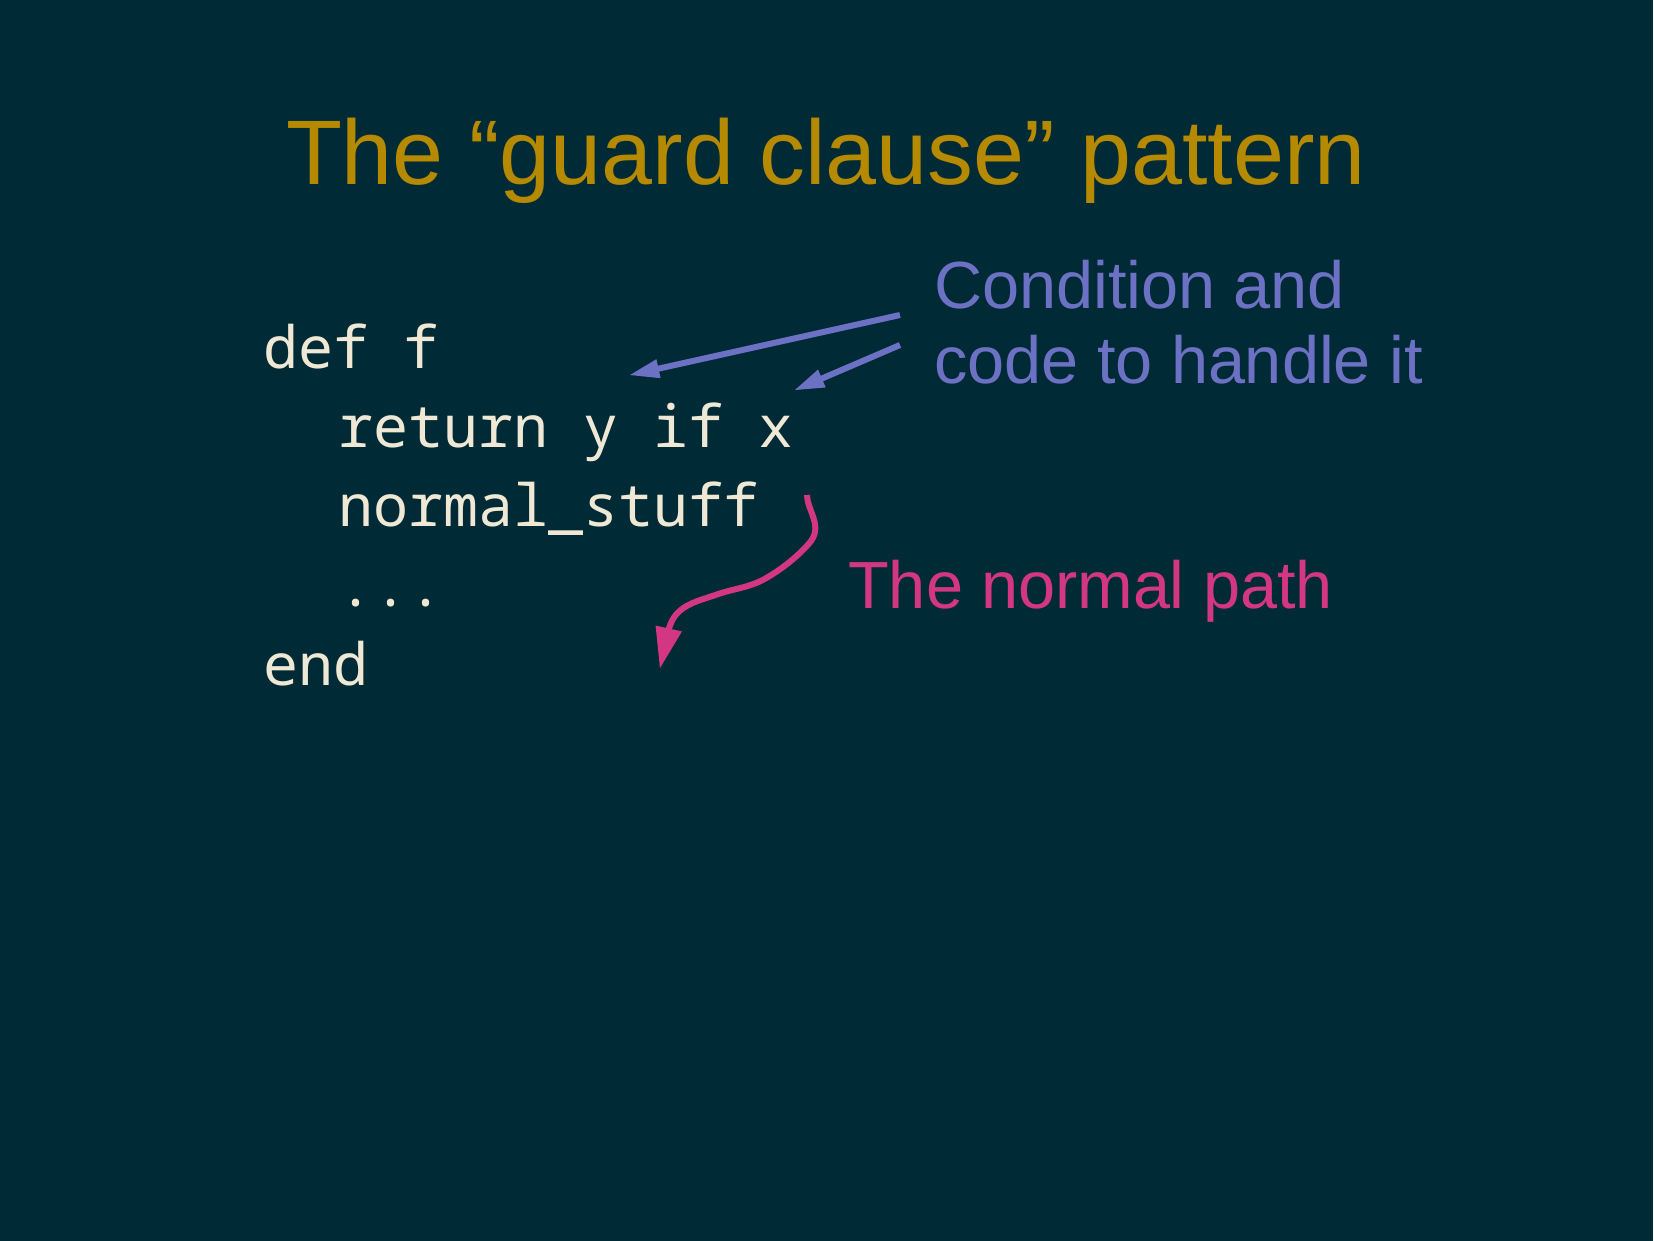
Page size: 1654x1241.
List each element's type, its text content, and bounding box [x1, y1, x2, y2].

text_box def f return y if x normal_stuff ... end [248, 298, 1404, 1019]
title The “guard clause” pattern [82, 49, 1571, 257]
text_box Condition and code to handle it [919, 240, 1441, 406]
text_box The normal path [833, 540, 1351, 631]
